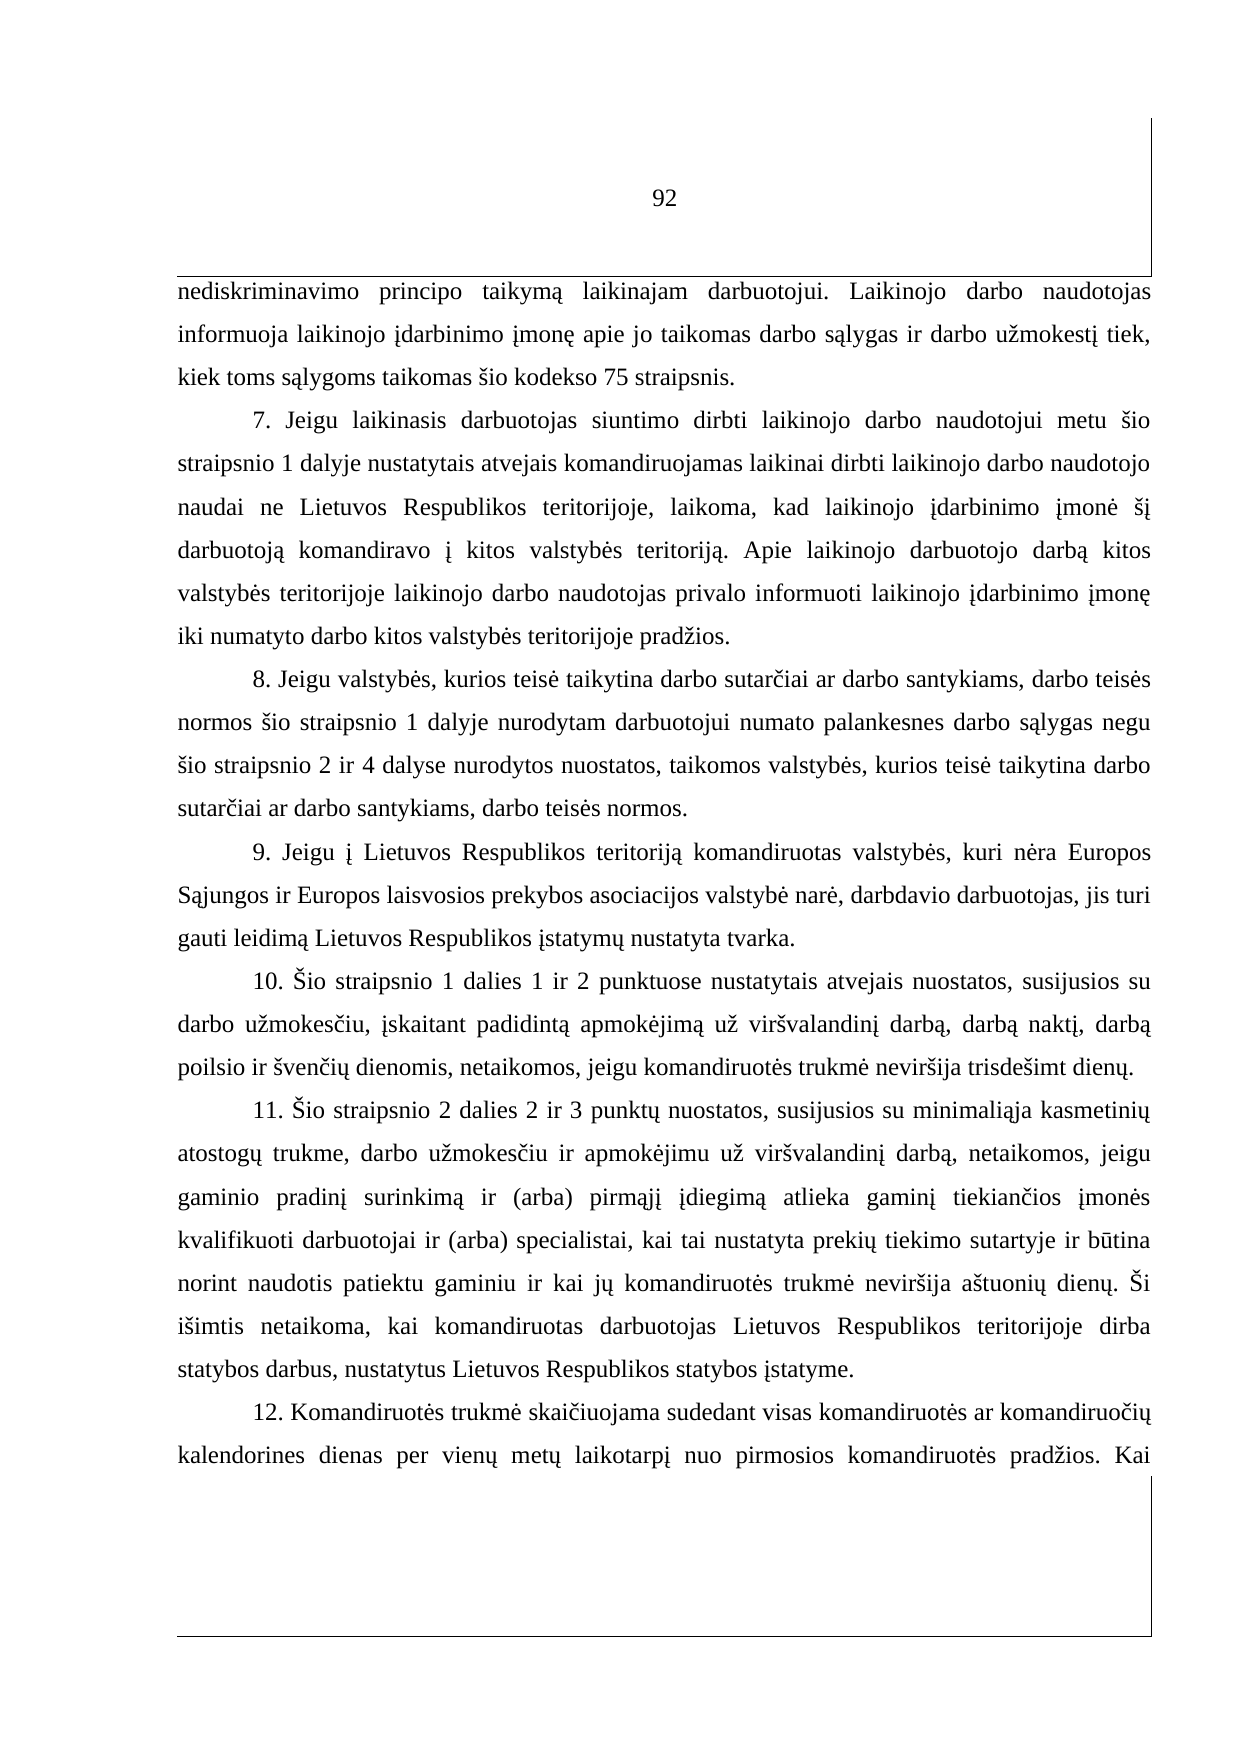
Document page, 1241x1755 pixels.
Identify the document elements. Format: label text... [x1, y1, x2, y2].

text 7. Jeigu laikinasis darbuotojas siuntimo dirbti laikinojo darbo naudotojui metu šio straipsnio 1 dalyje nustatytais atvejais komandiruojamas laikinai dirbti laikinojo darbo naudotojo naudai ne Lietuvos Respublikos teritorijoje, laikoma, kad laikinojo įdarbinimo įmonė šį darbuotoją komandiravo į kitos valstybės teritoriją. Apie laikinojo darbuotojo darbą kitos valstybės teritorijoje laikinojo darbo naudotojas privalo informuoti laikinojo įdarbinimo įmonę iki numatyto darbo kitos valstybės teritorijoje pradžios. [177, 405, 1152, 650]
text 11. Šio straipsnio 2 dalies 2 ir 3 punktų nuostatos, susijusios su minimaliąja kasmetinių atostogų trukme, darbo užmokesčiu ir apmokėjimu už viršvalandinį darbą, netaikomos, jeigu gaminio pradinį surinkimą ir (arba) pirmąjį įdiegimą atlieka gaminį tiekiančios įmonės kvalifikuoti darbuotojai ir (arba) specialistai, kai tai nustatyta prekių tiekimo sutartyje ir būtina norint naudotis patiektu gaminiu ir kai jų komandiruotės trukmė neviršija aštuonių dienų. Ši išimtis netaikoma, kai komandiruotas darbuotojas Lietuvos Respublikos teritorijoje dirba statybos darbus, nustatytus Lietuvos Respublikos statybos įstatyme. [177, 1095, 1152, 1383]
text 10. Šio straipsnio 1 dalies 1 ir 2 punktuose nustatytais atvejais nuostatos, susijusios su darbo užmokesčiu, įskaitant padidintą apmokėjimą už viršvalandinį darbą, darbą naktį, darbą poilsio ir švenčių dienomis, netaikomos, jeigu komandiruotės trukmė neviršija trisdešimt dienų. [177, 966, 1152, 1081]
text 12. Komandiruotės trukmė skaičiuojama sudedant visas komandiruotės ar komandiruočių kalendorines dienas per vienų metų laikotarpį nuo pirmosios komandiruotės pradžios. Kai [177, 1397, 1152, 1469]
text nediskriminavimo principo taikymą laikinajam darbuotojui. Laikinojo darbo naudotojas informuoja laikinojo įdarbinimo įmonę apie jo taikomas darbo sąlygas ir darbo užmokestį tiek, kiek toms sąlygoms taikomas šio kodekso 75 straipsnis. [177, 276, 1152, 391]
text 9. Jeigu į Lietuvos Respublikos teritoriją komandiruotas valstybės, kuri nėra Europos Sąjungos ir Europos laisvosios prekybos asociacijos valstybė narė, darbdavio darbuotojas, jis turi gauti leidimą Lietuvos Respublikos įstatymų nustatyta tvarka. [177, 837, 1152, 952]
text 8. Jeigu valstybės, kurios teisė taikytina darbo sutarčiai ar darbo santykiams, darbo teisės normos šio straipsnio 1 dalyje nurodytam darbuotojui numato palankesnes darbo sąlygas negu šio straipsnio 2 ir 4 dalyse nurodytos nuostatos, taikomos valstybės, kurios teisė taikytina darbo sutarčiai ar darbo santykiams, darbo teisės normos. [177, 664, 1152, 822]
